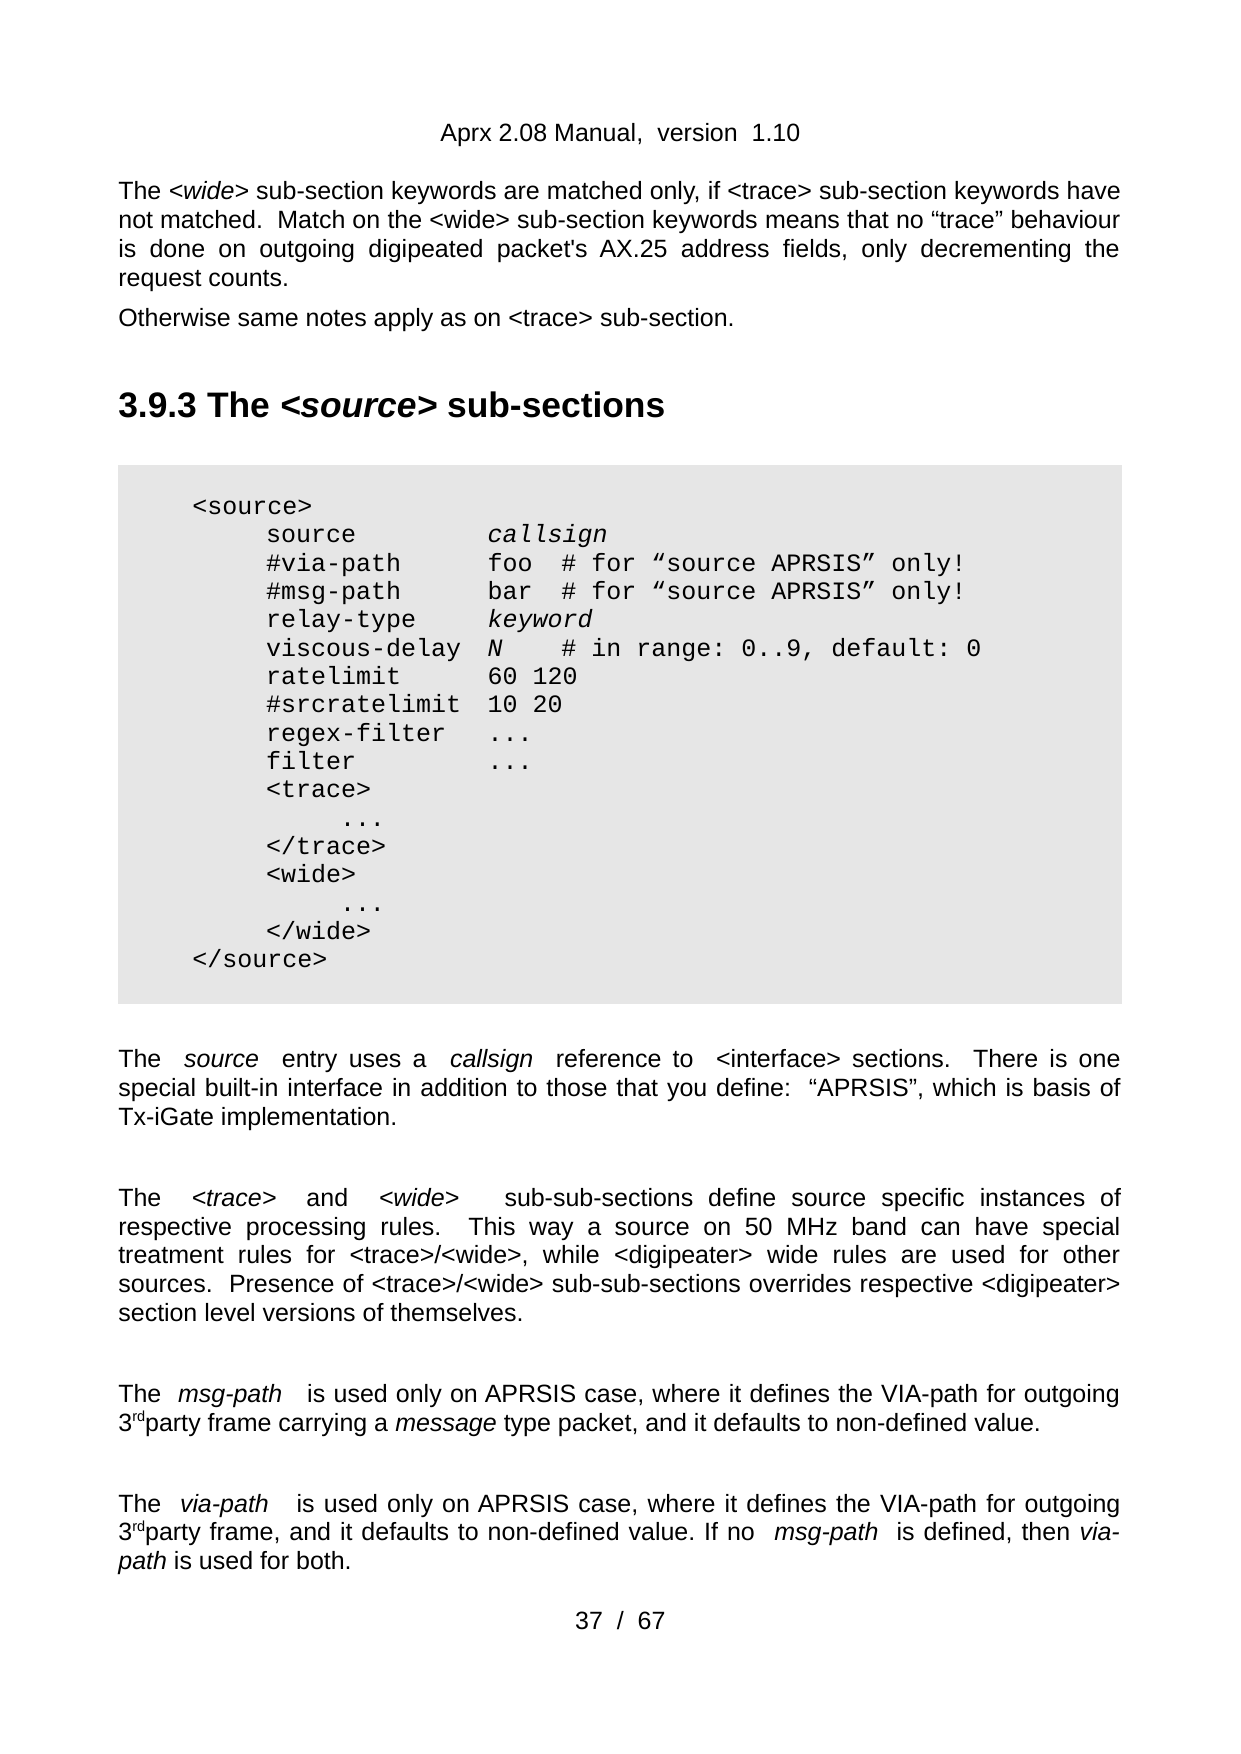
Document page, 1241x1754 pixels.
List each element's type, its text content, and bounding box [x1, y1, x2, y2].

text <wide> [118, 862, 1122, 890]
text The msg-path is used only on APRSIS case, where it defines the VIA-path for outgoing 3rdparty frame carrying a message type packet, and it defaults to non-defined value. [118, 1379, 1122, 1436]
text #msg-path bar # for “source APRSIS” only! [118, 579, 1122, 607]
text The source entry uses a callsign reference to <interface> sections. There is one special built-in interface in addition to those that you define: “APRSIS”, which is basis of Tx-iGate implementation. [118, 1044, 1122, 1131]
text ... [118, 805, 1122, 834]
text relay-type keyword [118, 607, 1122, 635]
text The <trace> and <wide> sub-sub-sections define source specific instances of respective processing rules. This way a source on 50 MHz band can have special treatment rules for <trace>/<wide>, while <digipeater> wide rules are used for other sources. Presence of <trace>/<wide> sub-sub-sections overrides respective <digipeater> section level versions of themselves. [118, 1183, 1122, 1327]
text #via-path foo # for “source APRSIS” only! [118, 550, 1122, 579]
text <trace> [118, 777, 1122, 805]
text The <wide> sub-section keywords are matched only, if <trace> sub-section keywords have not matched. Match on the <wide> sub-section keywords means that no “trace” behaviour is done on outgoing digipeated packet's AX.25 address fields, only decrementing the request counts. [118, 176, 1122, 291]
text ... [118, 890, 1122, 919]
text viscous-delay N # in range: 0..9, default: 0 [118, 635, 1122, 664]
text Otherwise same notes apply as on <trace> sub-section. [118, 303, 1122, 332]
text regex-filter ... [118, 720, 1122, 749]
text </source> [118, 947, 1122, 975]
text #srcratelimit 10 20 [118, 692, 1122, 720]
text The via-path is used only on APRSIS case, where it defines the VIA-path for outgoing 3rdparty frame, and it defaults to non-defined value. If no msg-path is defined, then via-path is used for both. [118, 1489, 1122, 1575]
text source callsign [118, 522, 1122, 550]
text ratelimit 60 120 [118, 664, 1122, 692]
text filter ... [118, 749, 1122, 777]
text <source> [118, 494, 1122, 522]
text </trace> [118, 834, 1122, 862]
subtitle The <source> sub-sections [118, 384, 1122, 425]
text </wide> [118, 919, 1122, 947]
